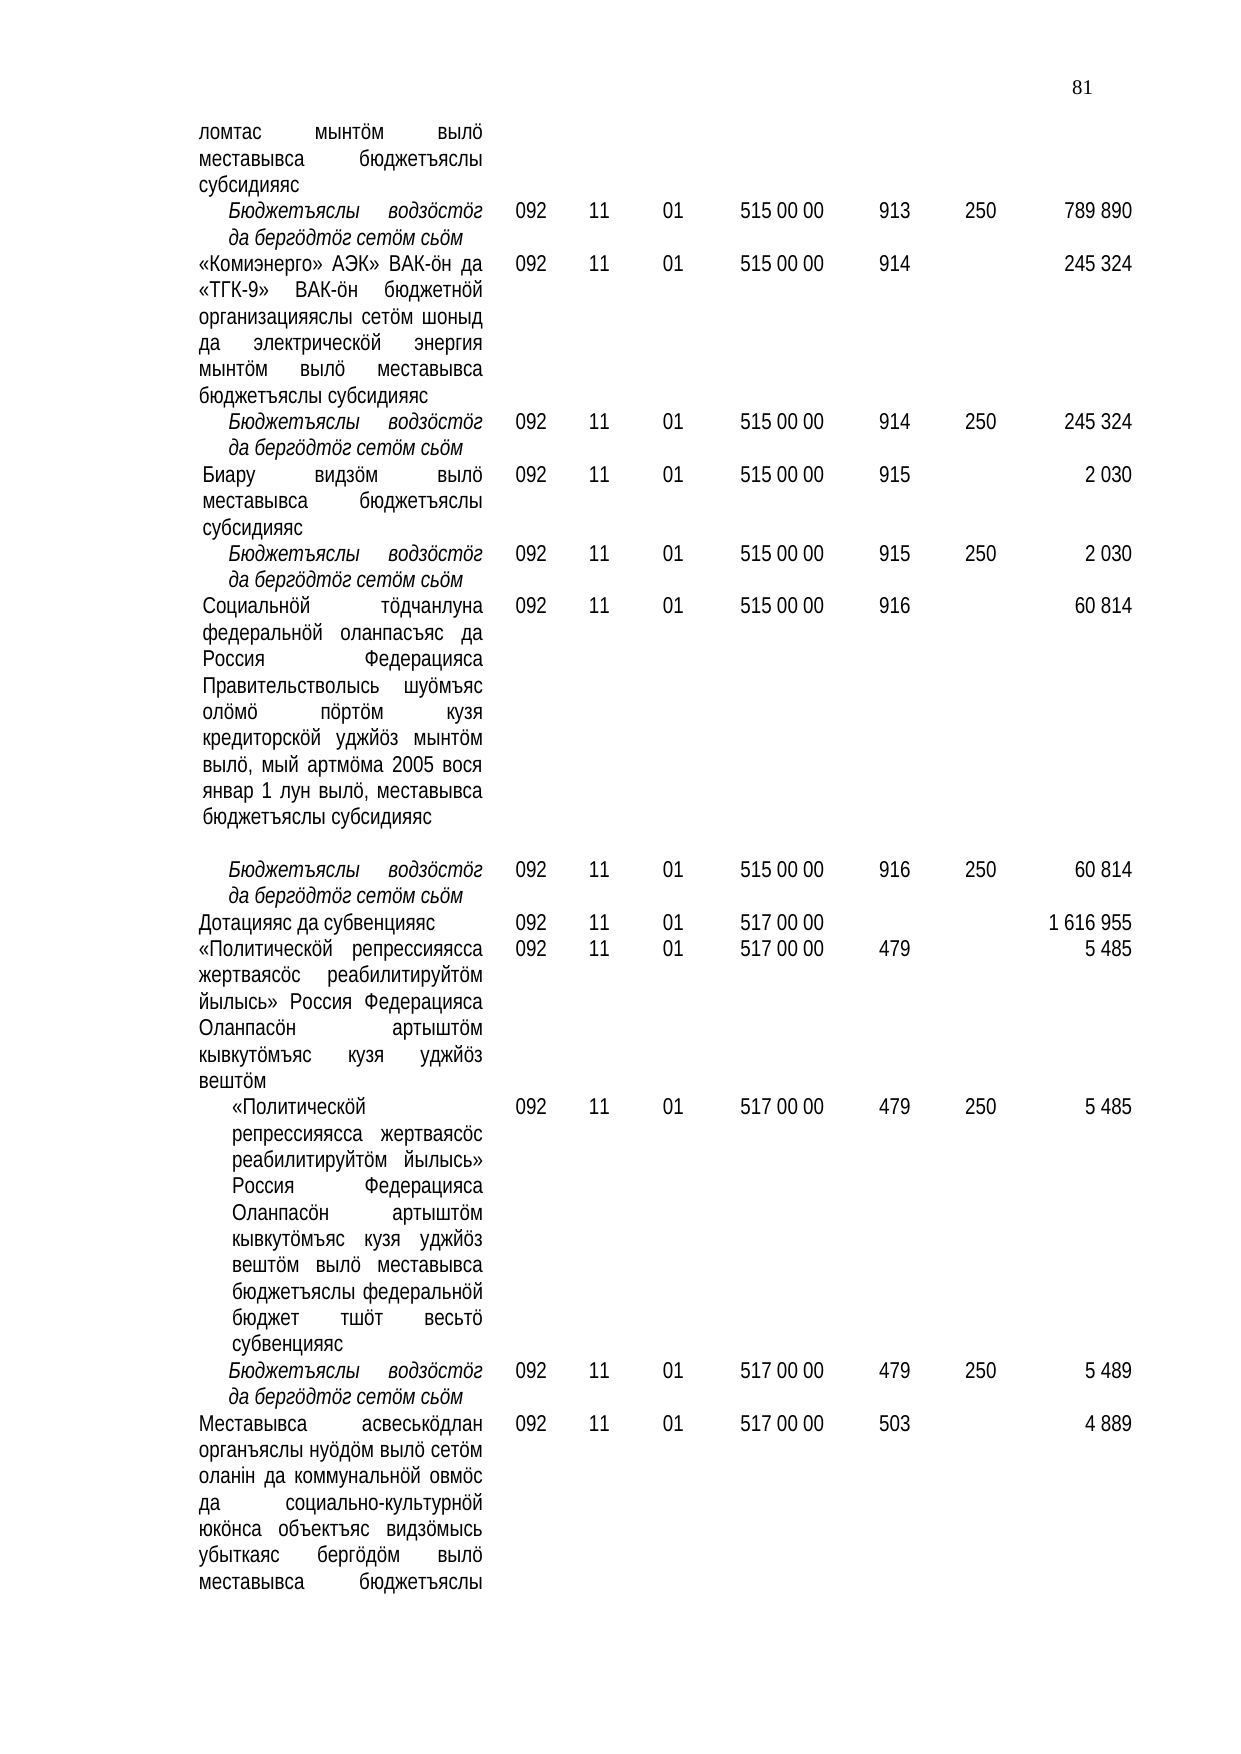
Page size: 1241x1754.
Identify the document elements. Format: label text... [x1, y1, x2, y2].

table_cell [1143, 593, 1240, 856]
table_cell 250 [941, 1093, 1021, 1357]
table_cell [941, 461, 1021, 540]
table_cell 01 [631, 935, 716, 1093]
table_cell 01 [631, 1410, 716, 1594]
table_cell Бюджетъяслы водзöстöг да бергöдтöг сетöм сьöм [188, 1357, 494, 1409]
table_cell 092 [494, 935, 568, 1093]
table_cell [941, 909, 1021, 935]
table_cell [1143, 1357, 1240, 1409]
table_cell 479 [849, 935, 941, 1093]
table_cell 60 814 [1021, 856, 1143, 909]
table_cell 5 485 [1021, 1093, 1143, 1357]
table_cell 915 [849, 540, 941, 592]
table_cell 01 [631, 540, 716, 592]
table_cell «Политическöй репрессияясса жертваясöс реабилитируйтöм йылысь» Россия Федерацияса Оланпасöн артыштöм кывкутöмъяс кузя уджйöз вештöм вылö меставывса бюджетъяслы федеральнöй бюджет тшöт весьтö субвенцияяс [188, 1093, 494, 1357]
table_cell [1143, 935, 1240, 1093]
table_cell «Политическöй репрессияясса жертваясöс реабилитируйтöм йылысь» Россия Федерацияса Оланпасöн артыштöм кывкутöмъяс кузя уджйöз вештöм [188, 935, 494, 1093]
table_cell 01 [631, 461, 716, 540]
table_cell Дотацияяс да субвенцияяс [188, 909, 494, 935]
table_cell 092 [494, 461, 568, 540]
table_cell 915 [849, 461, 941, 540]
table_cell 01 [631, 408, 716, 461]
table_cell 11 [568, 408, 631, 461]
table_cell 11 [568, 1410, 631, 1594]
table_cell [849, 118, 941, 197]
table_cell 250 [941, 197, 1021, 250]
table_cell 517 00 00 [716, 909, 848, 935]
table_cell [941, 593, 1021, 856]
table_cell 789 890 [1021, 197, 1143, 250]
table_cell Бюджетъяслы водзöстöг да бергöдтöг сетöм сьöм [188, 408, 494, 461]
table_cell Бюджетъяслы водзöстöг да бергöдтöг сетöм сьöм [188, 856, 494, 909]
table_cell [1143, 856, 1240, 909]
table_cell [568, 118, 631, 197]
table_cell 092 [494, 408, 568, 461]
table_cell 916 [849, 593, 941, 856]
table_cell 60 814 [1021, 593, 1143, 856]
table_cell Биару видзöм вылö меставывса бюджетъяслы субсидияяс [188, 461, 494, 540]
table_cell 913 [849, 197, 941, 250]
table_cell 517 00 00 [716, 935, 848, 1093]
table_cell 503 [849, 1410, 941, 1594]
table_cell [716, 118, 848, 197]
table_cell 1 616 955 [1021, 909, 1143, 935]
table_cell 092 [494, 1410, 568, 1594]
table_cell [941, 118, 1021, 197]
table_cell 515 00 00 [716, 250, 848, 408]
table_cell [494, 118, 568, 197]
table_cell [1143, 540, 1240, 592]
table_cell 245 324 [1021, 408, 1143, 461]
table_cell 11 [568, 197, 631, 250]
table_cell [1143, 197, 1240, 250]
table_cell 11 [568, 1093, 631, 1357]
table_cell «Комиэнерго» АЭК» ВАК-öн да «ТГК-9» ВАК-öн бюджетнöй организацияяслы сетöм шоныд да электрическöй энергия мынтöм вылö меставывса бюджетъяслы субсидияяс [188, 250, 494, 408]
table_cell [1143, 1093, 1240, 1357]
table_cell 01 [631, 593, 716, 856]
table_cell 515 00 00 [716, 540, 848, 592]
table_cell [1143, 461, 1240, 540]
table_cell 515 00 00 [716, 593, 848, 856]
table_cell 250 [941, 1357, 1021, 1409]
table_cell 5 485 [1021, 935, 1143, 1093]
table_cell Меставывса асвеськöдлан органъяслы нуöдöм вылö сетöм оланiн да коммунальнöй овмöс да социально-культурнöй юкöнса объектъяс видзöмысь убыткаяс бергöдöм вылö меставывса бюджетъяслы [188, 1410, 494, 1594]
table_cell 515 00 00 [716, 856, 848, 909]
table_cell 092 [494, 856, 568, 909]
table_cell 517 00 00 [716, 1357, 848, 1409]
table_cell 092 [494, 250, 568, 408]
table_cell 11 [568, 856, 631, 909]
table_cell 11 [568, 461, 631, 540]
table_cell 11 [568, 1357, 631, 1409]
table_cell [849, 909, 941, 935]
table_cell [941, 935, 1021, 1093]
table_cell 914 [849, 250, 941, 408]
table_cell 11 [568, 909, 631, 935]
table_cell 517 00 00 [716, 1410, 848, 1594]
table_cell 11 [568, 540, 631, 592]
table_cell [1143, 408, 1240, 461]
table_cell 11 [568, 593, 631, 856]
table_cell [1021, 118, 1143, 197]
table_cell 092 [494, 540, 568, 592]
table_cell 250 [941, 540, 1021, 592]
table_cell [941, 250, 1021, 408]
table_cell Социальнöй тöдчанлуна федеральнöй оланпасъяс да Россия Федерацияса Правительстволысь шуöмъяс олöмö пöртöм кузя кредиторскöй уджйöз мынтöм вылö, мый артмöма 2005 вося январ 1 лун вылö, меставывса бюджетъяслы субсидияяс [188, 593, 494, 856]
table_cell 01 [631, 1093, 716, 1357]
table_cell 01 [631, 1357, 716, 1409]
table_cell 092 [494, 1093, 568, 1357]
table_cell [1143, 250, 1240, 408]
table_cell 5 489 [1021, 1357, 1143, 1409]
table_cell [1143, 118, 1240, 197]
table_cell Бюджетъяслы водзöстöг да бергöдтöг сетöм сьöм [188, 197, 494, 250]
table_cell 479 [849, 1357, 941, 1409]
table_cell [631, 118, 716, 197]
table_cell 01 [631, 909, 716, 935]
table_cell 245 324 [1021, 250, 1143, 408]
table_cell [1143, 909, 1240, 935]
table_cell [941, 1410, 1021, 1594]
table_cell 092 [494, 593, 568, 856]
table_cell 517 00 00 [716, 1093, 848, 1357]
table_cell 916 [849, 856, 941, 909]
table_cell [1143, 1410, 1240, 1594]
table_cell ломтас мынтöм вылö меставывса бюджетъяслы субсидияяс [188, 118, 494, 197]
table_cell 092 [494, 197, 568, 250]
table_cell 092 [494, 1357, 568, 1409]
table_cell 01 [631, 197, 716, 250]
table_cell 515 00 00 [716, 197, 848, 250]
table_cell 2 030 [1021, 461, 1143, 540]
table_cell 250 [941, 856, 1021, 909]
table_cell 2 030 [1021, 540, 1143, 592]
table_cell 4 889 [1021, 1410, 1143, 1594]
table_cell 914 [849, 408, 941, 461]
table_cell 01 [631, 856, 716, 909]
table_cell 515 00 00 [716, 461, 848, 540]
table_cell 250 [941, 408, 1021, 461]
table_cell 01 [631, 250, 716, 408]
table_cell 479 [849, 1093, 941, 1357]
table_cell 092 [494, 909, 568, 935]
table_cell Бюджетъяслы водзöстöг да бергöдтöг сетöм сьöм [188, 540, 494, 592]
table_cell 515 00 00 [716, 408, 848, 461]
table_cell 11 [568, 250, 631, 408]
table_cell 11 [568, 935, 631, 1093]
